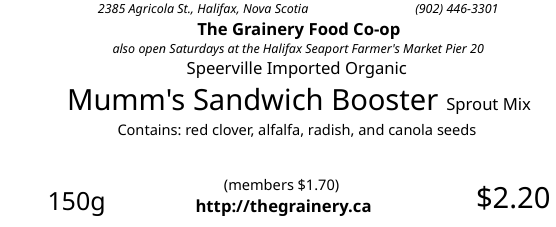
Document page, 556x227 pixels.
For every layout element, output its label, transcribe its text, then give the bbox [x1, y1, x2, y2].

table_cell $2.20 [415, 175, 550, 217]
table_cell 150g [47, 175, 151, 217]
table_cell Speerville Imported Organic Mumm's Sandwich Booster Sprout Mix Contains: red clover, alfalfa, radish, and canola seeds [47, 57, 550, 175]
table_header 2385 Agricola St., Halifax, Nova Scotia (902) 446-3301 The Grainery Food Co-op also open Saturdays at the Halifax Seaport Farmer's Market Pier 20 [47, 0, 550, 57]
table_cell (members $1.70) http://thegrainery.ca [151, 175, 415, 217]
